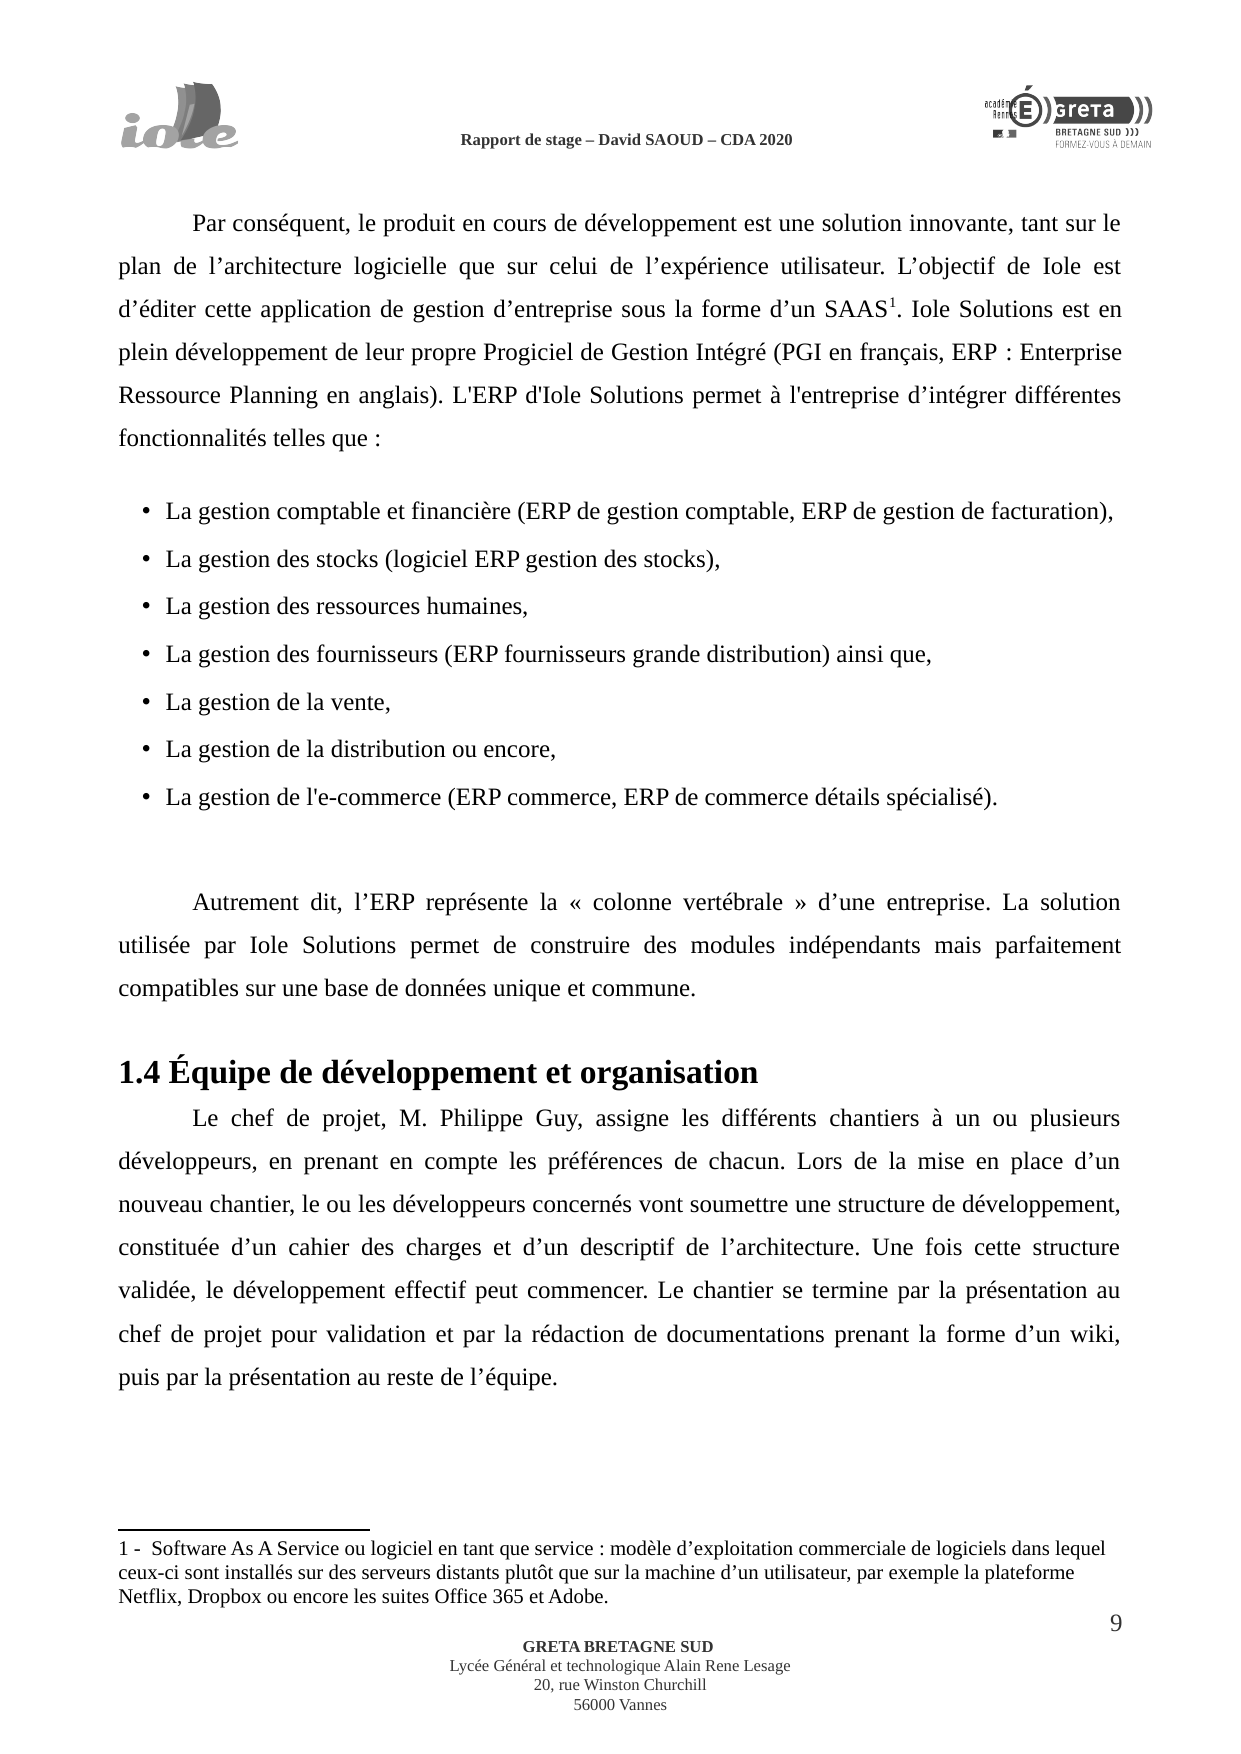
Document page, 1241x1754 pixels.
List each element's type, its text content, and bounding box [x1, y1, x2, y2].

text - Software As A Service ou logiciel en tant que service : modèle d’exploitation commerciale de logiciels dans lequel ceux-ci sont installés sur des serveurs distants plutôt que sur la machine d’un utilisateur, par exemple la plateforme Netflix, Dropbox ou encore les suites Office 365 et Adobe. [118, 1536, 1122, 1608]
list La gestion de l'e-commerce (ERP commerce, ERP de commerce détails spécialisé). [142, 782, 1122, 811]
list La gestion de la vente, [142, 687, 1122, 715]
list La gestion des stocks (logiciel ERP gestion des stocks), [142, 544, 1122, 572]
text Le chef de projet, M. Philippe Guy, assigne les différents chantiers à un ou plusieurs développeurs, en prenant en compte les préférences de chacun. Lors de la mise en place d’un nouveau chantier, le ou les développeurs concernés vont soumettre une structure de développement, constituée d’un cahier des charges et d’un descriptif de l’architecture. Une fois cette structure validée, le développement effectif peut commencer. Le chantier se termine par la présentation au chef de projet pour validation et par la rédaction de documentations prenant la forme d’un wiki, puis par la présentation au reste de l’équipe. [118, 1103, 1122, 1391]
text Par conséquent, le produit en cours de développement est une solution innovante, tant sur le plan de l’architecture logicielle que sur celui de l’expérience utilisateur. L’objectif de Iole est d’éditer cette application de gestion d’entreprise sous la forme d’un SAAS. Iole Solutions est en plein développement de leur propre Progiciel de Gestion Intégré (PGI en français, ERP : Enterprise Ressource Planning en anglais). L'ERP d'Iole Solutions permet à l'entreprise d’intégrer différentes fonctionnalités telles que : [118, 208, 1122, 452]
list La gestion des fournisseurs (ERP fournisseurs grande distribution) ainsi que, [142, 639, 1122, 668]
list La gestion des ressources humaines, [142, 591, 1122, 620]
list La gestion de la distribution ou encore, [142, 734, 1122, 763]
list La gestion comptable et financière (ERP de gestion comptable, ERP de gestion de facturation), [142, 496, 1122, 525]
subtitle 1.4 Équipe de développement et organisation [118, 1052, 1122, 1091]
text Autrement dit, l’ERP représente la « colonne vertébrale » d’une entreprise. La solution utilisée par Iole Solutions permet de construire des modules indépendants mais parfaitement compatibles sur une base de données unique et commune. [118, 887, 1122, 1002]
